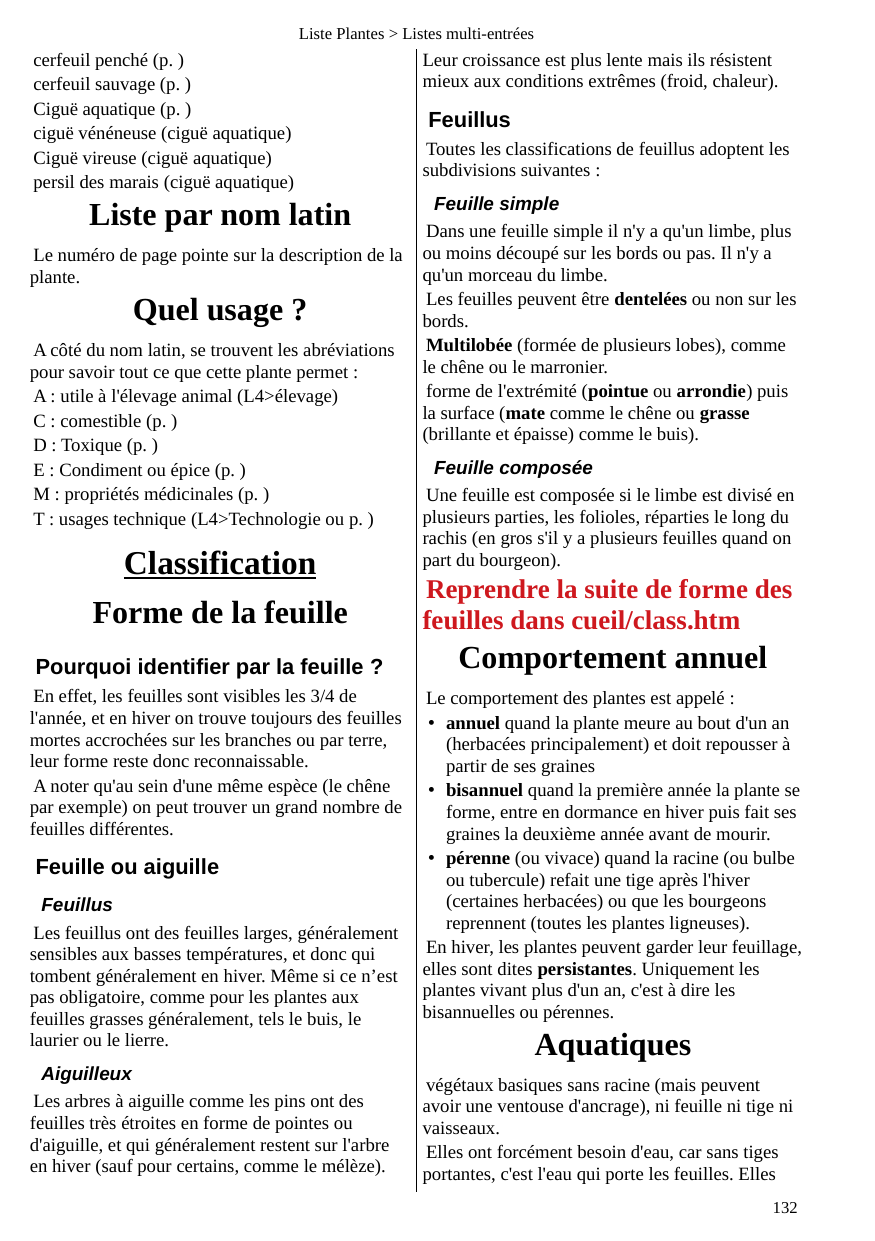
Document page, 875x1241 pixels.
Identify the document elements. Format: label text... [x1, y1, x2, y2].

text En hiver, les plantes peuvent garder leur feuillage, elles sont dites persistantes. Uniquement les plantes vivant plus d'un an, c'est à dire les bisannuelles ou pérennes. [422, 936, 803, 1022]
subtitle Quel usage ? [29, 290, 411, 327]
text Une feuille est composée si le limbe est divisé en plusieurs parties, les folioles, réparties le long du rachis (en gros s'il y a plusieurs feuilles quand on part du bourgeon). [422, 484, 803, 570]
text En effet, les feuilles sont visibles les 3/4 de l'année, et en hiver on trouve toujours des feuilles mortes accrochées sur les branches ou par terre, leur forme reste donc reconnaissable. [29, 685, 411, 772]
text forme de l'extrémité (pointue ou arrondie) puis la surface (mate comme le chêne ou grasse (brillante et épaisse) comme le buis). [422, 380, 803, 445]
text Elles ont forcément besoin d'eau, car sans tiges portantes, c'est l'eau qui porte les feuilles. Elles [422, 1141, 803, 1184]
subtitle Comportement annuel [422, 638, 803, 675]
text A côté du nom latin, se trouvent les abréviations pour savoir tout ce que cette plante permet : [29, 339, 411, 382]
text A : utile à l'élevage animal (L4>élevage) [29, 385, 411, 407]
text Les feuillus ont des feuilles larges, généralement sensibles aux basses températures, et donc qui tombent généralement en hiver. Même si ce n’est pas obligatoire, comme pour les plantes aux feuilles grasses généralement, tels le buis, le laurier ou le lierre. [29, 922, 411, 1051]
text A noter qu'au sein d'une même espèce (le chêne par exemple) on peut trouver un grand nombre de feuilles différentes. [29, 774, 411, 839]
text Les feuilles peuvent être dentelées ou non sur les bords. [422, 288, 803, 331]
subtitle Feuille composée [434, 456, 803, 478]
subtitle Feuille ou aiguille [35, 854, 411, 879]
subtitle Feuillus [428, 107, 803, 132]
list annuel quand la plante meure au bout d'un an (herbacées principalement) et doit repousser à partir de ses graines [428, 712, 803, 776]
text ciguë vénéneuse (ciguë aquatique) [29, 122, 411, 144]
subtitle Forme de la feuille [29, 594, 411, 631]
text Dans une feuille simple il n'y a qu'un limbe, plus ou moins découpé sur les bords ou pas. Il n'y a qu'un morceau du limbe. [422, 220, 803, 285]
subtitle Feuillus [41, 894, 411, 916]
text Le numéro de page pointe sur la description de la plante. [29, 244, 411, 287]
subtitle Classification [29, 544, 411, 582]
subtitle Pourquoi identifier par la feuille ? [35, 654, 411, 679]
text Leur croissance est plus lente mais ils résistent mieux aux conditions extrêmes (froid, chaleur). [422, 49, 803, 92]
text C : comestible (p. ) [29, 409, 411, 431]
text cerfeuil sauvage (p. ) [29, 73, 411, 95]
list bisannuel quand la première année la plante se forme, entre en dormance en hiver puis fait ses graines la deuxième année avant de mourir. [428, 779, 803, 844]
subtitle Liste par nom latin [29, 196, 411, 232]
text persil des marais (ciguë aquatique) [29, 171, 411, 193]
text T : usages technique (L4>Technologie ou p. ) [29, 507, 411, 529]
text M : propriétés médicinales (p. ) [29, 483, 411, 504]
list pérenne (ou vivace) quand la racine (ou bulbe ou tubercule) refait une tige après l'hiver (certaines herbacées) ou que les bourgeons reprennent (toutes les plantes ligneuses). [428, 847, 803, 933]
text Ciguë aquatique (p. ) [29, 98, 411, 119]
text cerfeuil penché (p. ) [29, 49, 411, 70]
subtitle Aquatiques [422, 1025, 803, 1062]
text Le comportement des plantes est appelé : [422, 687, 803, 709]
subtitle Feuille simple [434, 193, 803, 214]
text Reprendre la suite de forme des feuilles dans cueil/class.htm [422, 573, 803, 636]
text Toutes les classifications de feuillus adoptent les subdivisions suivantes : [422, 138, 803, 181]
text E : Condiment ou épice (p. ) [29, 458, 411, 480]
text Ciguë vireuse (ciguë aquatique) [29, 147, 411, 168]
text Les arbres à aiguille comme les pins ont des feuilles très étroites en forme de pointes ou d'aiguille, et qui généralement restent sur l'arbre en hiver (sauf pour certains, comme le mélèze). [29, 1090, 411, 1177]
text Multilobée (formée de plusieurs lobes), comme le chêne ou le marronier. [422, 334, 803, 377]
subtitle Aiguilleux [41, 1063, 411, 1084]
text D : Toxique (p. ) [29, 434, 411, 456]
text végétaux basiques sans racine (mais peuvent avoir une ventouse d'ancrage), ni feuille ni tige ni vaisseaux. [422, 1074, 803, 1138]
